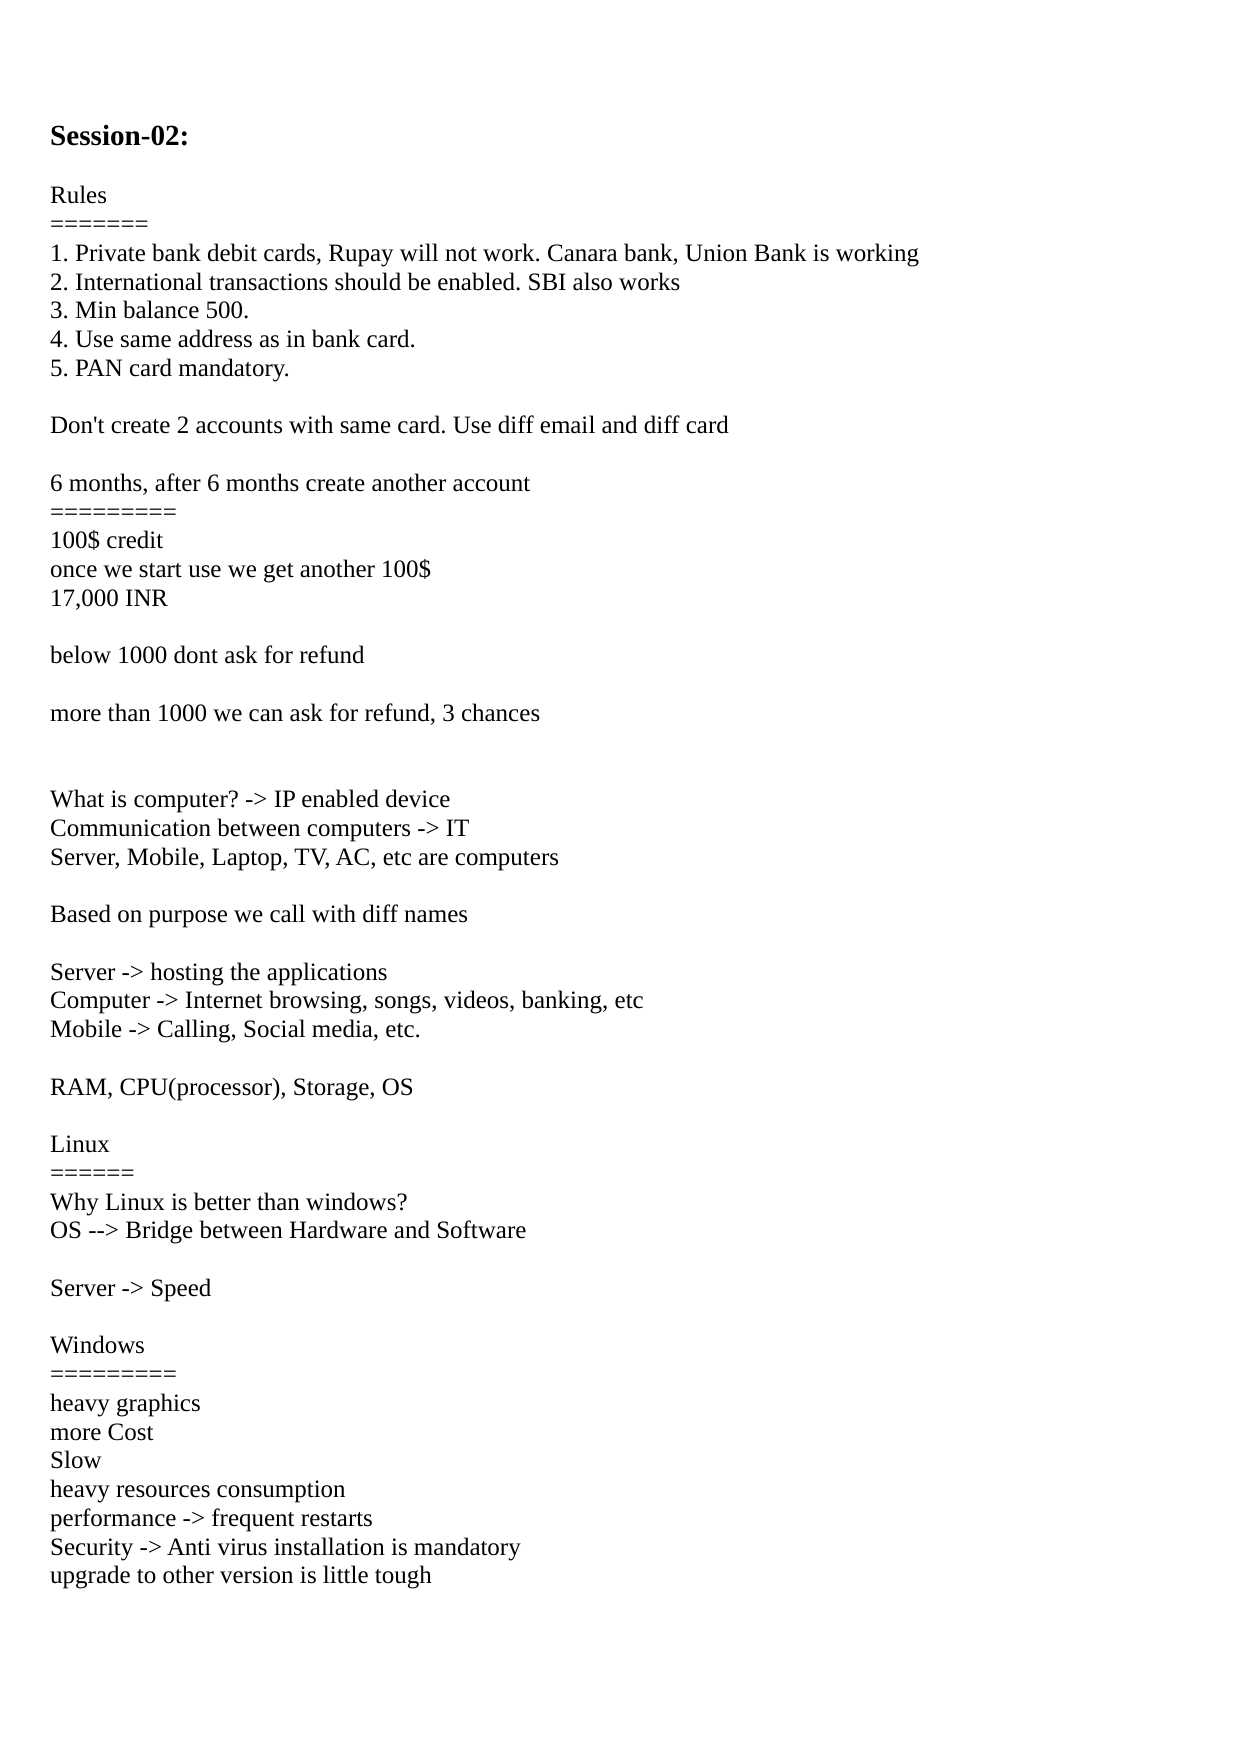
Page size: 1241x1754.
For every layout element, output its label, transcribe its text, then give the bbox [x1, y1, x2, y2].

text Server -> hosting the applications [50, 957, 1178, 985]
text below 1000 dont ask for refund [50, 640, 1178, 669]
text Windows [50, 1330, 1178, 1359]
text more than 1000 we can ask for refund, 3 chances [50, 698, 1178, 727]
text OS --> Bridge between Hardware and Software [50, 1215, 1178, 1244]
text ========= [50, 497, 1178, 525]
text 4. Use same address as in bank card. [50, 324, 1178, 353]
text Server, Mobile, Laptop, TV, AC, etc are computers [50, 842, 1178, 870]
text 2. International transactions should be enabled. SBI also works [50, 267, 1178, 295]
text RAM, CPU(processor), Storage, OS [50, 1072, 1178, 1100]
text upgrade to other version is little tough [50, 1560, 1178, 1589]
text 17,000 INR [50, 583, 1178, 612]
text ====== [50, 1158, 1178, 1187]
text Don't create 2 accounts with same card. Use diff email and diff card [50, 410, 1178, 439]
text once we start use we get another 100$ [50, 554, 1178, 583]
text 5. PAN card mandatory. [50, 353, 1178, 382]
text performance -> frequent restarts [50, 1503, 1178, 1532]
text Based on purpose we call with diff names [50, 899, 1178, 928]
text ======= [50, 209, 1178, 238]
text 100$ credit [50, 525, 1178, 554]
text Security -> Anti virus installation is mandatory [50, 1532, 1178, 1560]
text ========= [50, 1359, 1178, 1388]
text Session-02: [50, 118, 1178, 152]
text What is computer? -> IP enabled device [50, 784, 1178, 813]
text 1. Private bank debit cards, Rupay will not work. Canara bank, Union Bank is working [50, 238, 1178, 267]
text more Cost [50, 1417, 1178, 1445]
text Communication between computers -> IT [50, 813, 1178, 842]
text heavy graphics [50, 1388, 1178, 1417]
text Why Linux is better than windows? [50, 1187, 1178, 1215]
text Server -> Speed [50, 1273, 1178, 1302]
text heavy resources consumption [50, 1474, 1178, 1503]
text 3. Min balance 500. [50, 295, 1178, 324]
text 6 months, after 6 months create another account [50, 468, 1178, 497]
text Linux [50, 1129, 1178, 1158]
text Slow [50, 1445, 1178, 1474]
text Computer -> Internet browsing, songs, videos, banking, etc [50, 985, 1178, 1014]
text Rules [50, 180, 1178, 209]
text Mobile -> Calling, Social media, etc. [50, 1014, 1178, 1043]
